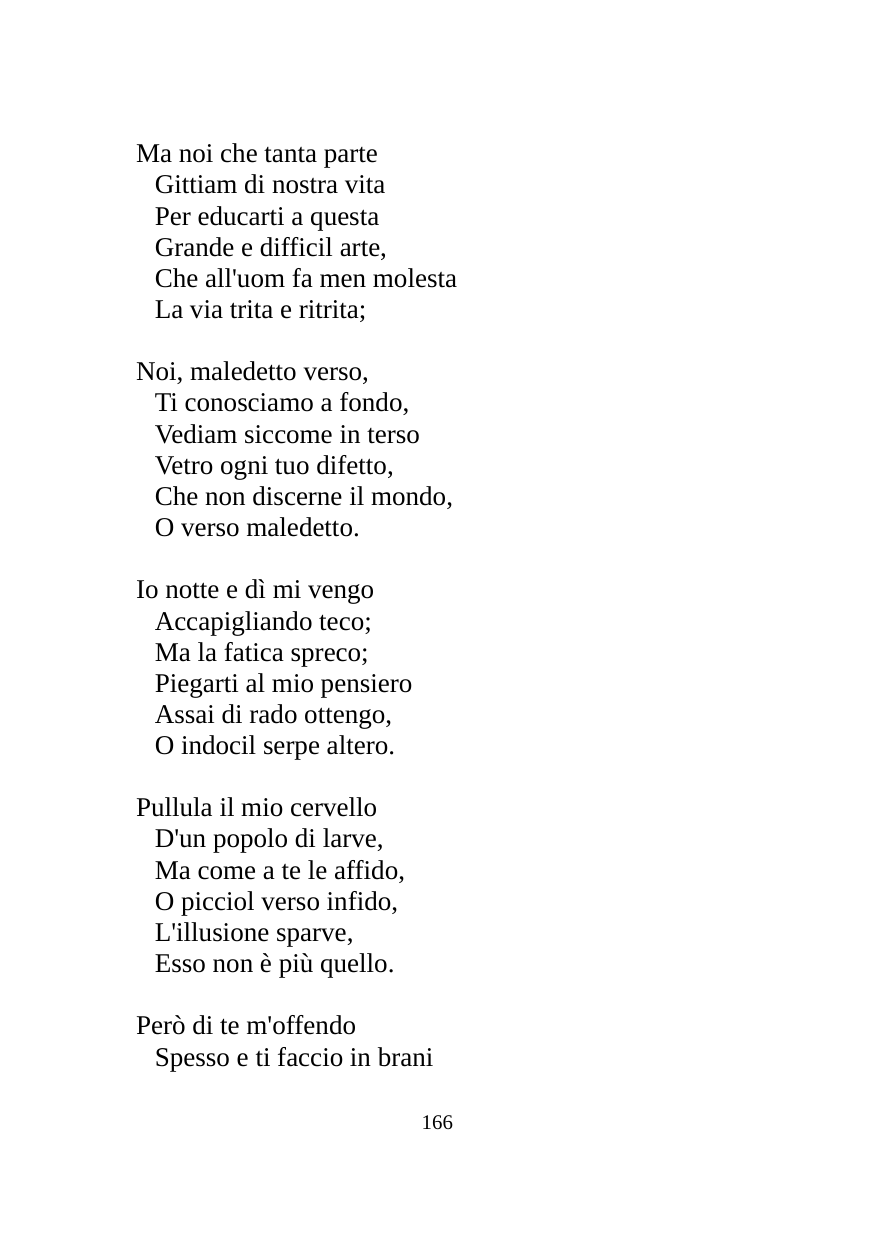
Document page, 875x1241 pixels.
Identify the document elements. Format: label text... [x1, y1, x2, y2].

text Ma noi che tanta parte [106, 137, 768, 168]
text L'illusione sparve, [125, 916, 768, 947]
text O indocil serpe altero. [125, 729, 768, 760]
text Spesso e ti faccio in brani [125, 1041, 768, 1072]
text Ti conosciamo a fondo, [125, 387, 768, 418]
text Vetro ogni tuo difetto, [125, 449, 768, 480]
text Ma la fatica spreco; [125, 636, 768, 667]
text Accapigliando teco; [125, 604, 768, 636]
text Pullula il mio cervello [106, 791, 768, 823]
text Che non discerne il mondo, [125, 480, 768, 511]
text Grande e difficil arte, [125, 231, 768, 262]
text Noi, maledetto verso, [106, 355, 768, 387]
text Ma come a te le affido, [125, 854, 768, 885]
text Per educarti a questa [125, 200, 768, 231]
text Piegarti al mio pensiero [125, 667, 768, 698]
text D'un popolo di larve, [125, 823, 768, 854]
text Esso non è più quello. [125, 947, 768, 978]
text O verso maledetto. [125, 511, 768, 542]
text Vediam siccome in terso [125, 418, 768, 449]
text O picciol verso infido, [125, 885, 768, 916]
text Io notte e dì mi vengo [106, 573, 768, 604]
text Assai di rado ottengo, [125, 698, 768, 729]
text La via trita e ritrita; [125, 293, 768, 324]
text Però di te m'offendo [106, 1009, 768, 1041]
text Gittiam di nostra vita [125, 168, 768, 200]
text Che all'uom fa men molesta [125, 262, 768, 293]
